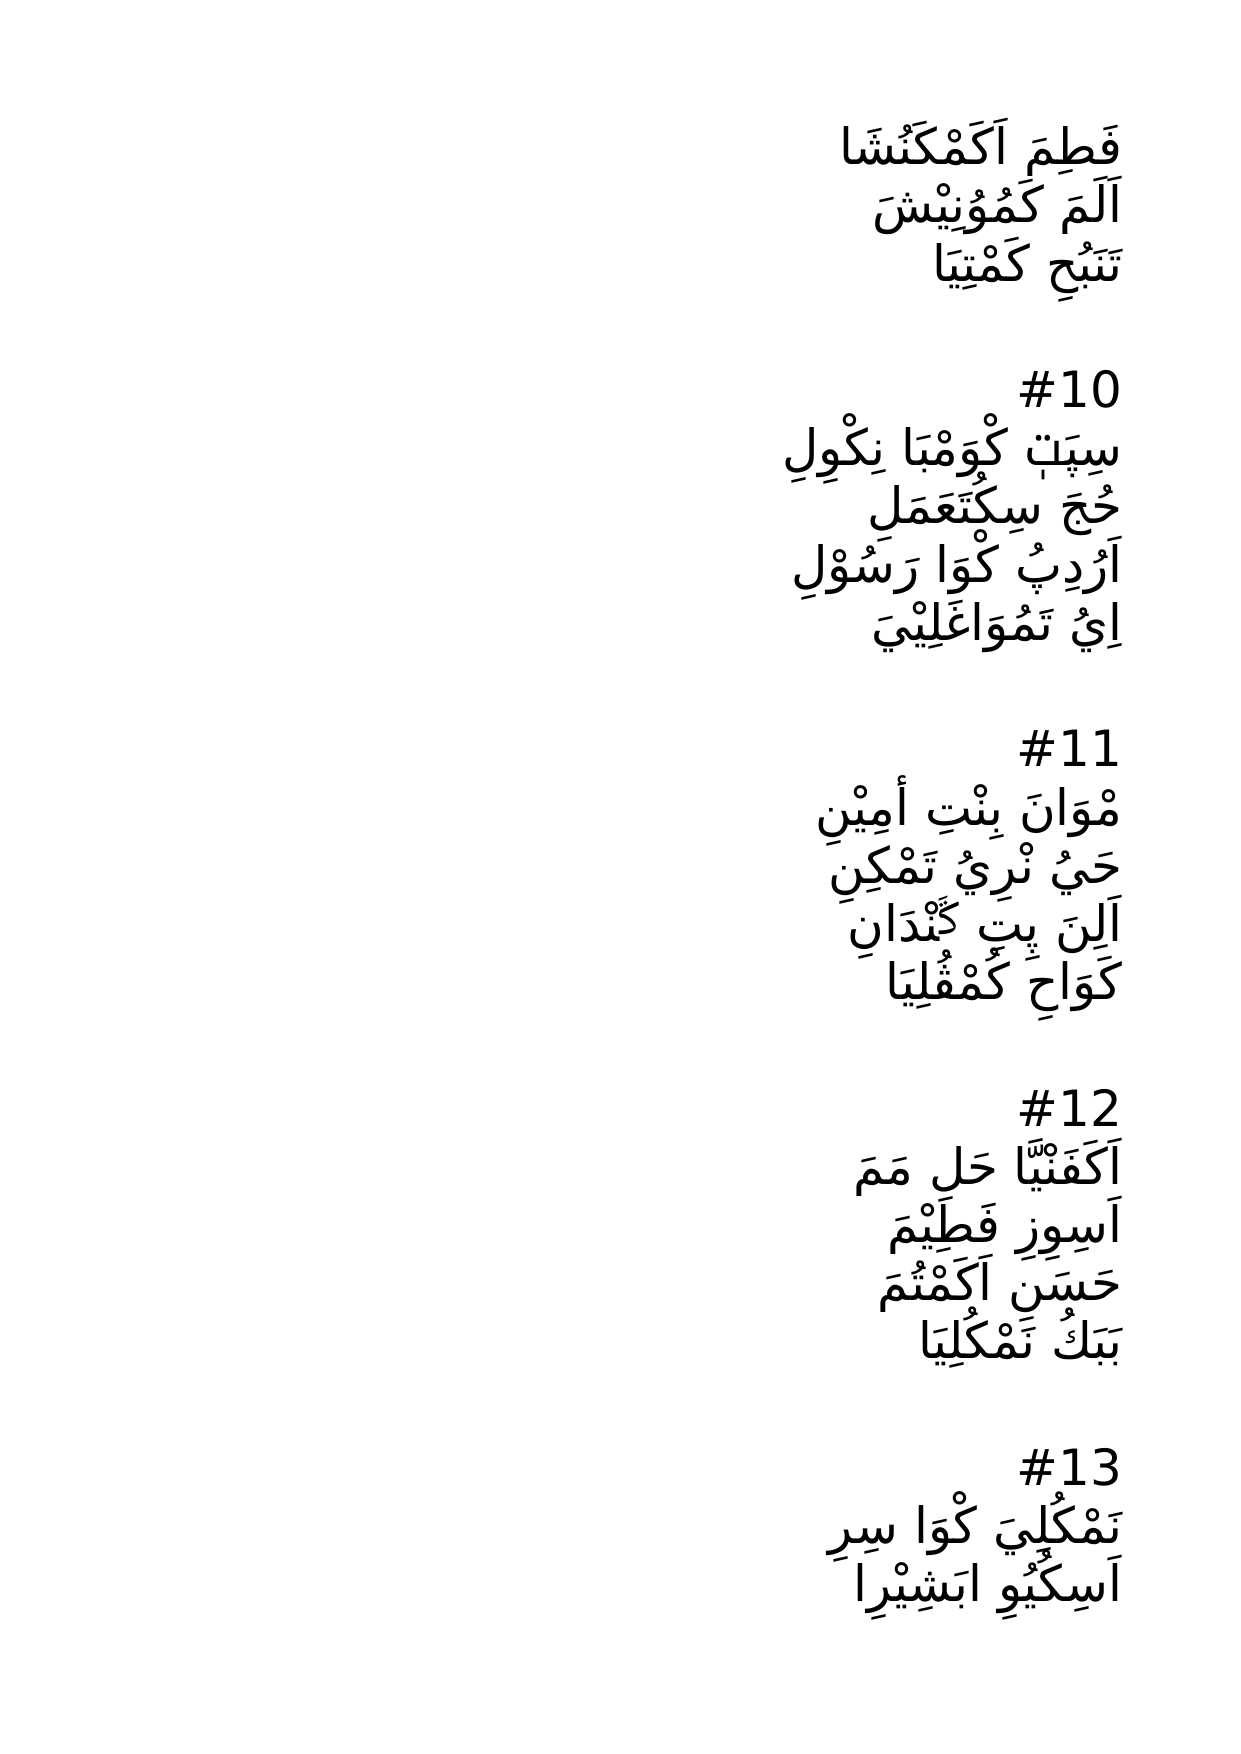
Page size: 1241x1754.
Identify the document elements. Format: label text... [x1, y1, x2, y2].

text فَطِمَ اَكَمْكَنُشَا [118, 118, 1122, 176]
text اَرُدِپُ كْوَا رَسُوْلِ [118, 536, 1122, 594]
text #12 [118, 1079, 1122, 1138]
text نَمْكُلِيَ كْوَا سِرِ [118, 1497, 1122, 1555]
text حُجَ سِكُتَعَمَلِ [118, 477, 1122, 536]
text اَلِنَ پِتِ ػَنْدَانِ [118, 895, 1122, 953]
text سِپَتٖ كْوَمْبَا نِكْوِلِ [118, 419, 1122, 477]
text اَكَفَنْيَّا حَلِ مَمَ [118, 1138, 1122, 1196]
text #13 [118, 1439, 1122, 1497]
text بَبَكُ نَمْكُلِيَا [118, 1312, 1122, 1371]
text #10 [118, 361, 1122, 419]
text حَسَنِ اَكَمْتُمَ [118, 1254, 1122, 1312]
text اَسِكُيُوِ ابَشِيْرِا [118, 1555, 1122, 1613]
text #11 [118, 720, 1122, 778]
text مْوَانَ بِنْتِ أمِيْنِ [118, 778, 1122, 837]
text اِيُ تَمُوَاغَلِيْيَ [118, 594, 1122, 652]
text حَيُ نْرِيُ تَمْكِنِ [118, 837, 1122, 895]
text اَلَمَ كَمُوُنِيْشَ [118, 176, 1122, 234]
text اَسِوِزِ فَطِيْمَ [118, 1196, 1122, 1254]
text تَنَبُحِ كَمْتِيَا [118, 234, 1122, 293]
text كَوَاحِ كُمْڤُلِيَا [118, 953, 1122, 1011]
